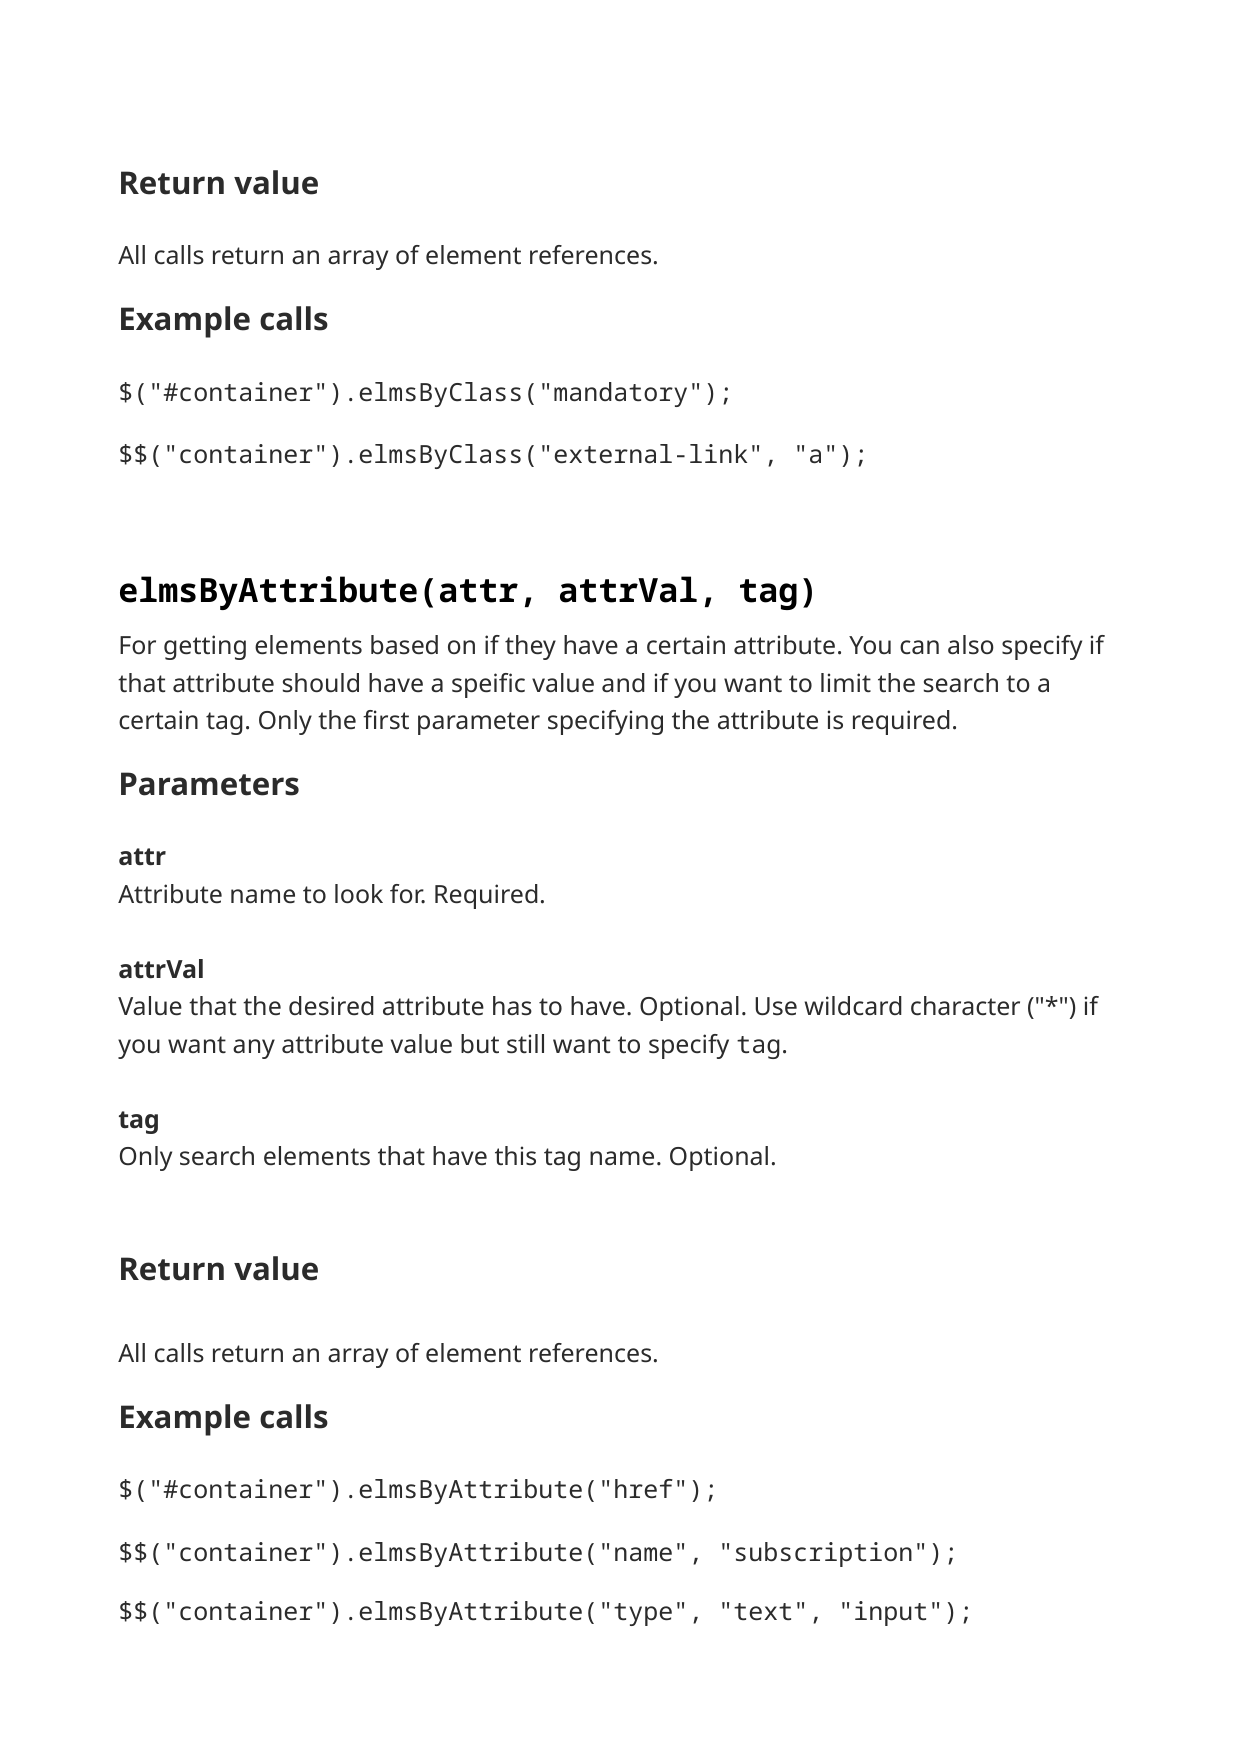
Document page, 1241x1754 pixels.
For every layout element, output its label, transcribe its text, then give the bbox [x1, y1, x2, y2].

text attrVal [118, 911, 1122, 986]
text Return value [118, 118, 1122, 203]
text Example calls [118, 1395, 1122, 1437]
text tag [118, 1061, 1122, 1136]
text Attribute name to look for. Required. [118, 873, 1122, 911]
text $$("container").elmsByAttribute("type", "text", "input"); [118, 1593, 1122, 1628]
text Only search elements that have this tag name. Optional. [118, 1136, 1122, 1173]
text Parameters [118, 762, 1122, 804]
text Example calls [118, 297, 1122, 340]
text Value that the desired attribute has to have. Optional. Use wildcard character ("*") if you want any attribute value but still want to specify tag. [118, 986, 1122, 1061]
text All calls return an array of element references. [118, 234, 1122, 272]
text Return value All calls return an array of element references. [118, 1247, 1122, 1370]
text $$("container").elmsByAttribute("name", "subscription"); [118, 1531, 1122, 1568]
text For getting elements based on if they have a certain attribute. You can also specify if that attribute should have a speific value and if you want to limit the search to a certain tag. Only the first parameter specifying the attribute is required. [118, 624, 1122, 737]
text $$("container").elmsByClass("external-link", "a"); [118, 433, 1122, 471]
text $("#container").elmsByAttribute("href"); [118, 1468, 1122, 1506]
text $("#container").elmsByClass("mandatory"); [118, 371, 1122, 408]
subtitle elmsByAttribute(attr, attrVal, tag) [118, 521, 1122, 612]
text attr [118, 836, 1122, 873]
